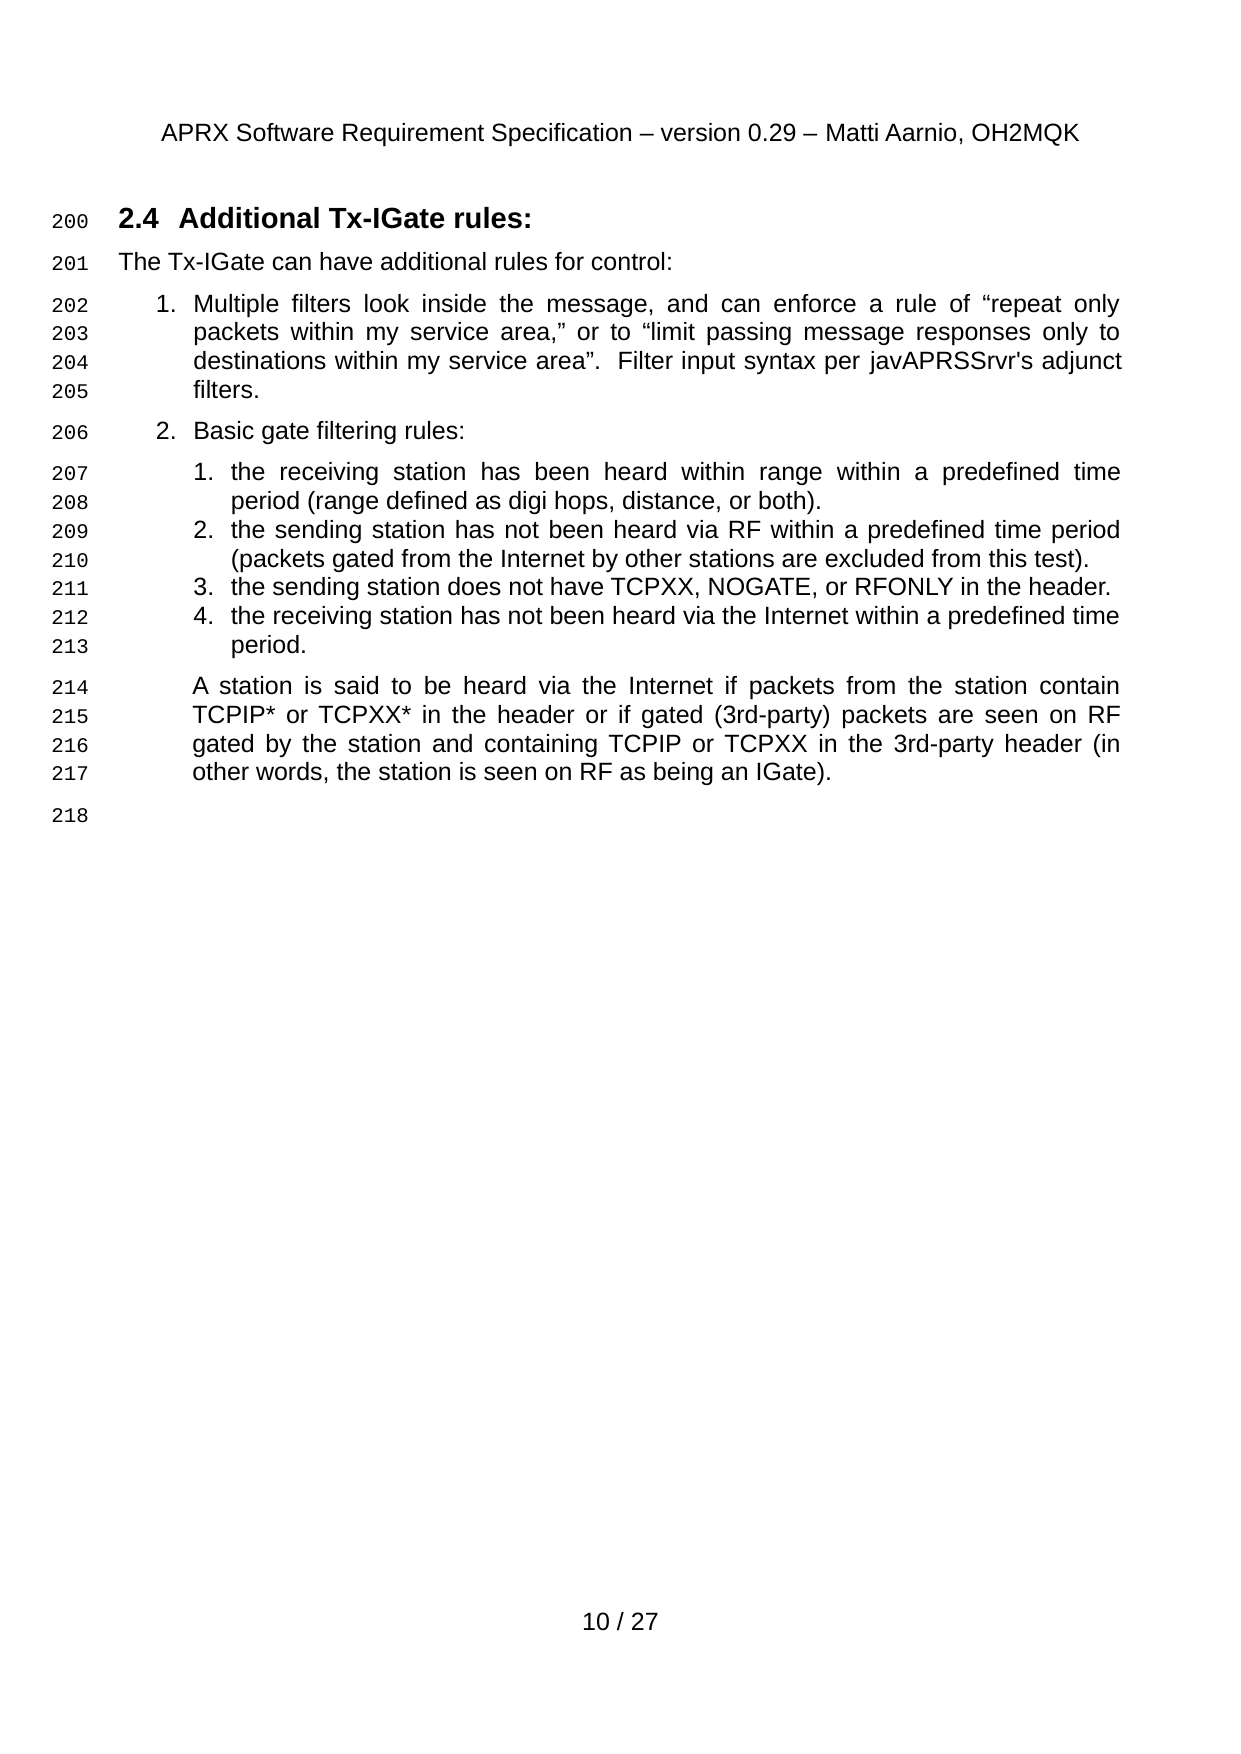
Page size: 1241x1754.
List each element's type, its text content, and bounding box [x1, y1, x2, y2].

list the sending station does not have TCPXX, NOGATE, or RFONLY in the header. [193, 572, 1122, 601]
list the receiving station has been heard within range within a predefined time period (range defined as digi hops, distance, or both). [193, 457, 1122, 515]
subtitle Additional Tx-IGate rules: [118, 201, 1122, 235]
text A station is said to be heard via the Internet if packets from the station contain TCPIP* or TCPXX* in the header or if gated (3rd-party) packets are seen on RF gated by the station and containing TCPIP or TCPXX in the 3rd-party header (in other words, the station is seen on RF as being an IGate). [192, 671, 1122, 786]
list the receiving station has not been heard via the Internet within a predefined time period. [193, 601, 1122, 659]
list the sending station has not been heard via RF within a predefined time period (packets gated from the Internet by other stations are excluded from this test). [193, 515, 1122, 572]
text The Tx-IGate can have additional rules for control: [118, 247, 1122, 276]
list Basic gate filtering rules: [156, 416, 1122, 445]
list Multiple filters look inside the message, and can enforce a rule of “repeat only packets within my service area,” or to “limit passing message responses only to destinations within my service area”. Filter input syntax per javAPRSSrvr's adjunct filters. [156, 289, 1122, 404]
